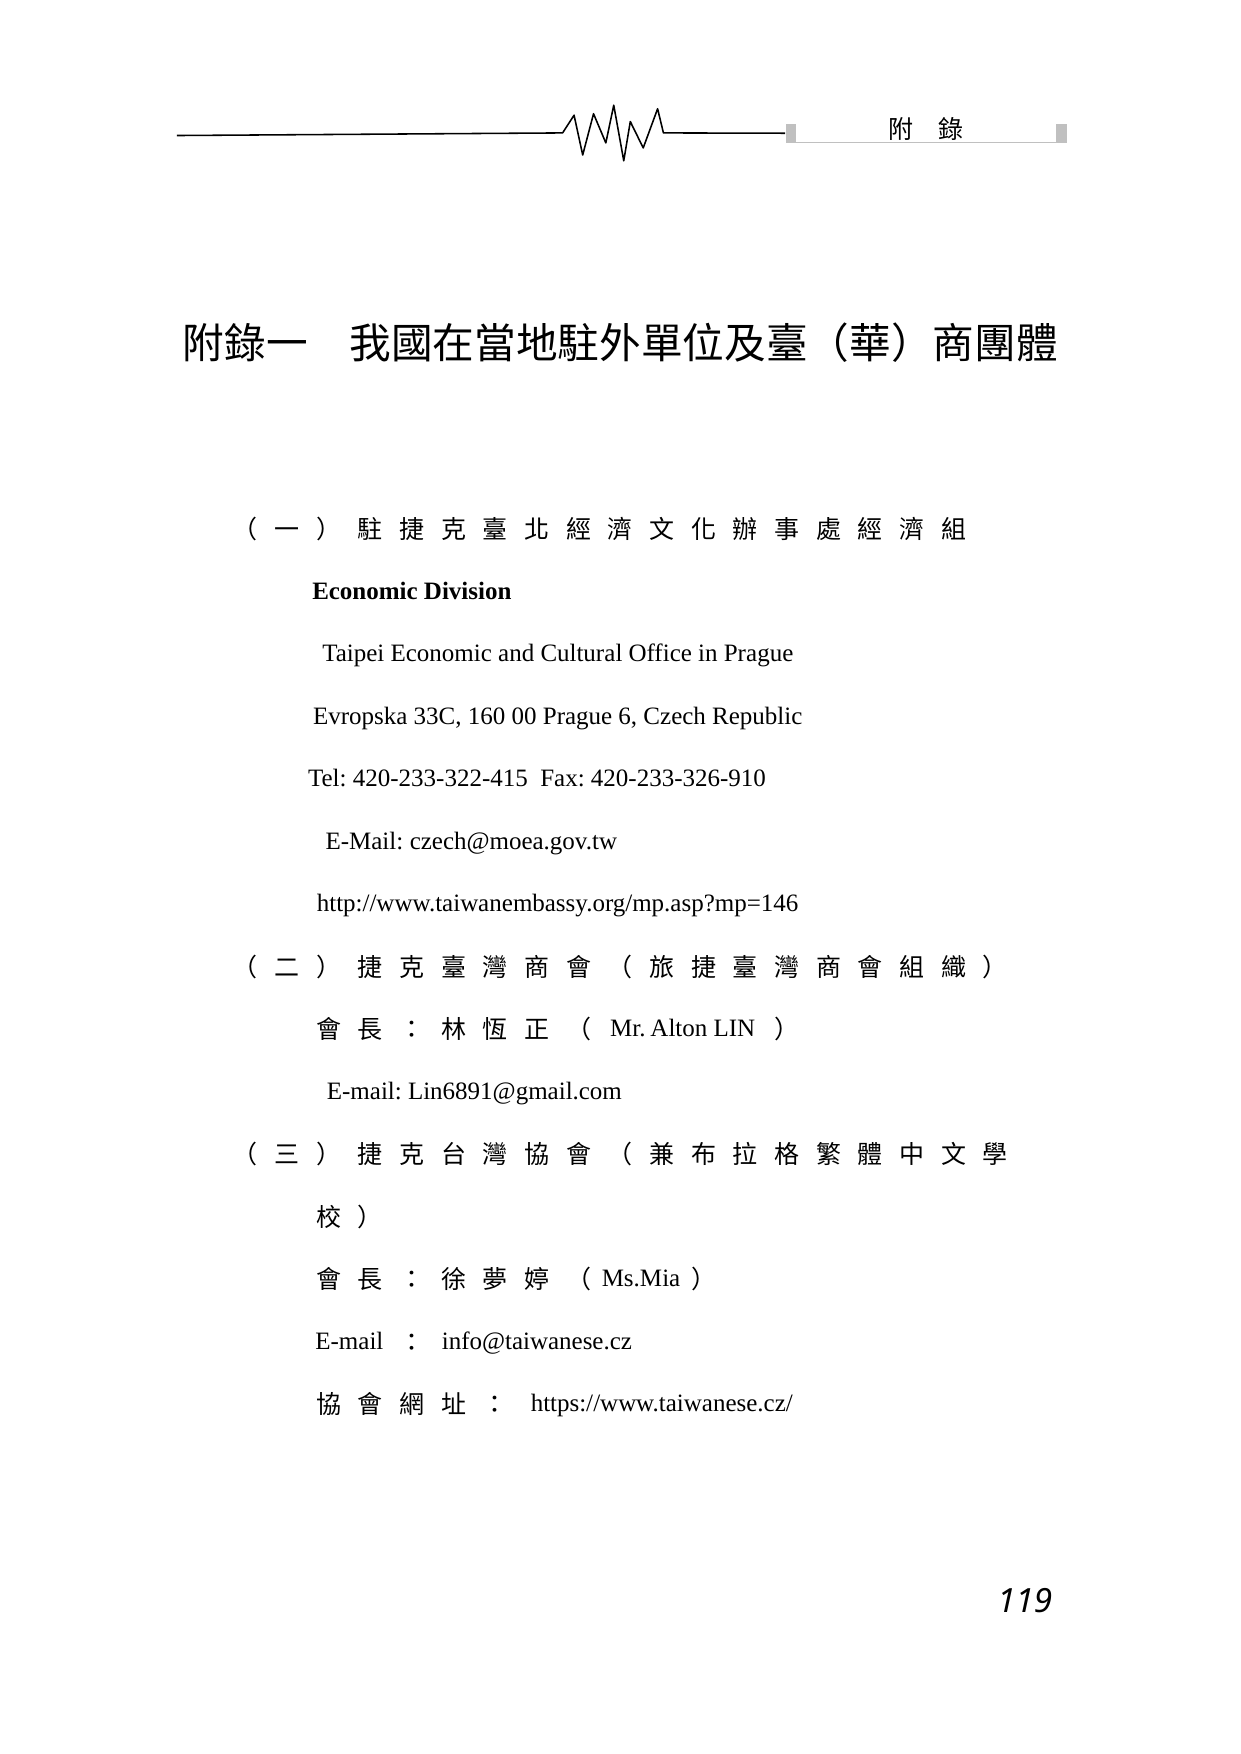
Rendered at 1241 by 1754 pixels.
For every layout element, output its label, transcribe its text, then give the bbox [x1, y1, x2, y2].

text Taipei Economic and Cultural Office in Prague [281, 611, 1058, 674]
text E-mail: Lin6891@gmail.com [281, 1049, 1058, 1111]
text 協會網址：https://www.taiwanese.cz/ [281, 1361, 1058, 1424]
text 會長：徐夢婷（Ms.Mia） [281, 1236, 1058, 1299]
text http://www.taiwanembassy.org/mp.asp?mp=146 [281, 861, 1058, 924]
text （一）駐捷克臺北經濟文化辦事處經濟組 [207, 486, 1058, 549]
text 附錄一 我國在當地駐外單位及臺（華）商團體 [183, 299, 1058, 361]
text Economic Division [281, 549, 1058, 611]
text E-mail：info@taiwanese.cz [281, 1299, 1058, 1361]
text E-Mail: czech@moea.gov.tw [281, 799, 1058, 861]
text Evropska 33C, 160 00 Prague 6, Czech Republic [281, 674, 1058, 736]
text 會長：林恆正（Mr. Alton LIN） [281, 986, 1058, 1049]
text （二）捷克臺灣商會（旅捷臺灣商會組織） [207, 924, 1058, 986]
text （三）捷克台灣協會（兼布拉格繁體中文學校） [207, 1111, 1058, 1236]
text Tel: 420-233-322-415 Fax: 420-233-326-910 [281, 736, 1058, 799]
